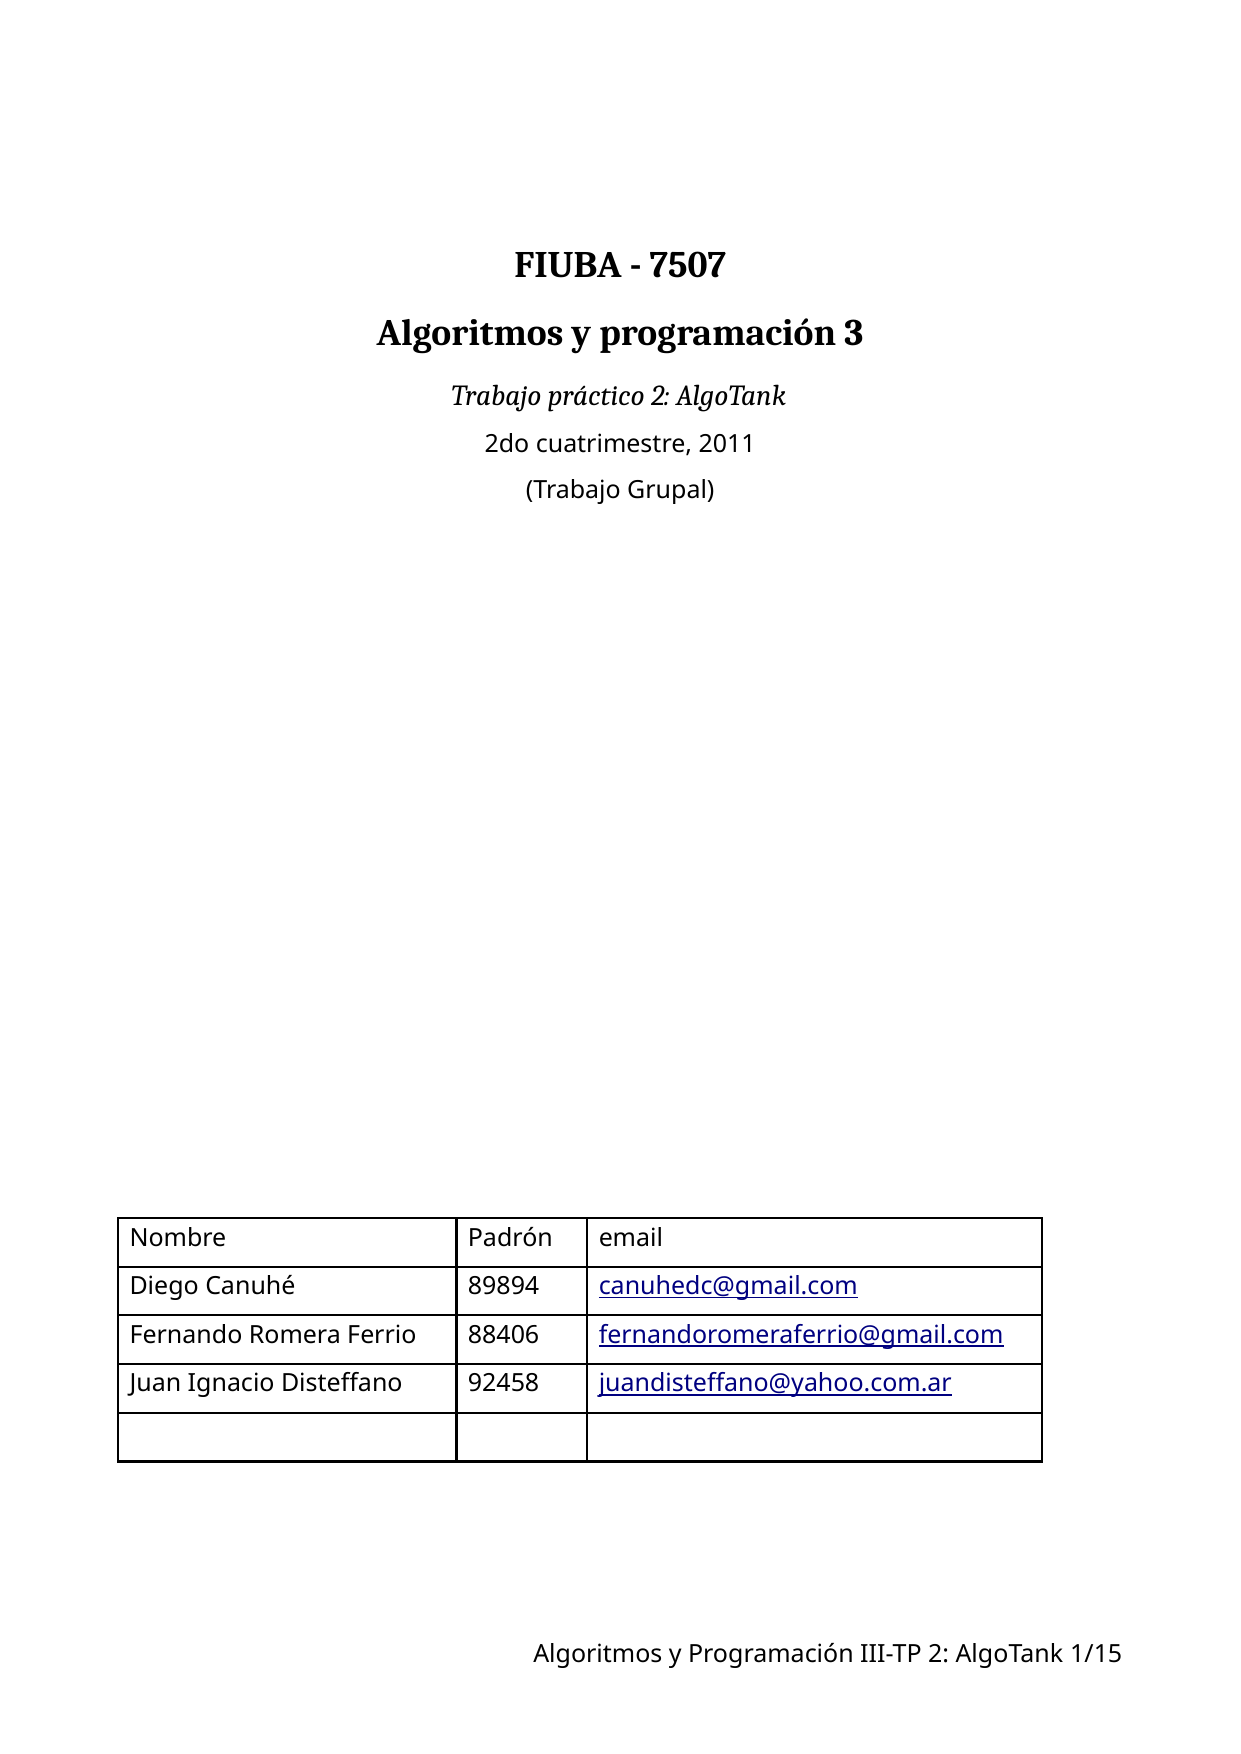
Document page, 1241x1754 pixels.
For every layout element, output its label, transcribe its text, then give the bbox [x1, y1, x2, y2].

table_cell Fernando Romera Ferrio [119, 1316, 455, 1363]
text Algoritmos y programación 3 [118, 311, 1122, 354]
table_cell [119, 1414, 455, 1460]
table_cell [588, 1414, 1041, 1460]
text (Trabajo Grupal) [118, 472, 1122, 506]
table_cell 92458 [458, 1365, 586, 1412]
text FIUBA - 7507 [118, 243, 1122, 286]
table_cell Diego Canuhé [119, 1268, 455, 1314]
table_cell 88406 [458, 1316, 586, 1363]
table_cell Juan Ignacio Disteffano [119, 1365, 455, 1412]
text 2do cuatrimestre, 2011 [118, 426, 1122, 459]
table_header Nombre [119, 1219, 455, 1266]
text Trabajo práctico 2: AlgoTank [118, 379, 1122, 413]
table_cell canuhedc@gmail.com [588, 1268, 1041, 1314]
table_cell juandisteffano@yahoo.com.ar [588, 1365, 1041, 1412]
table_cell 89894 [458, 1268, 586, 1314]
table_cell [458, 1414, 586, 1460]
table_header Padrón [458, 1219, 586, 1266]
table_header email [588, 1219, 1041, 1266]
table_cell fernandoromeraferrio@gmail.com [588, 1316, 1041, 1363]
